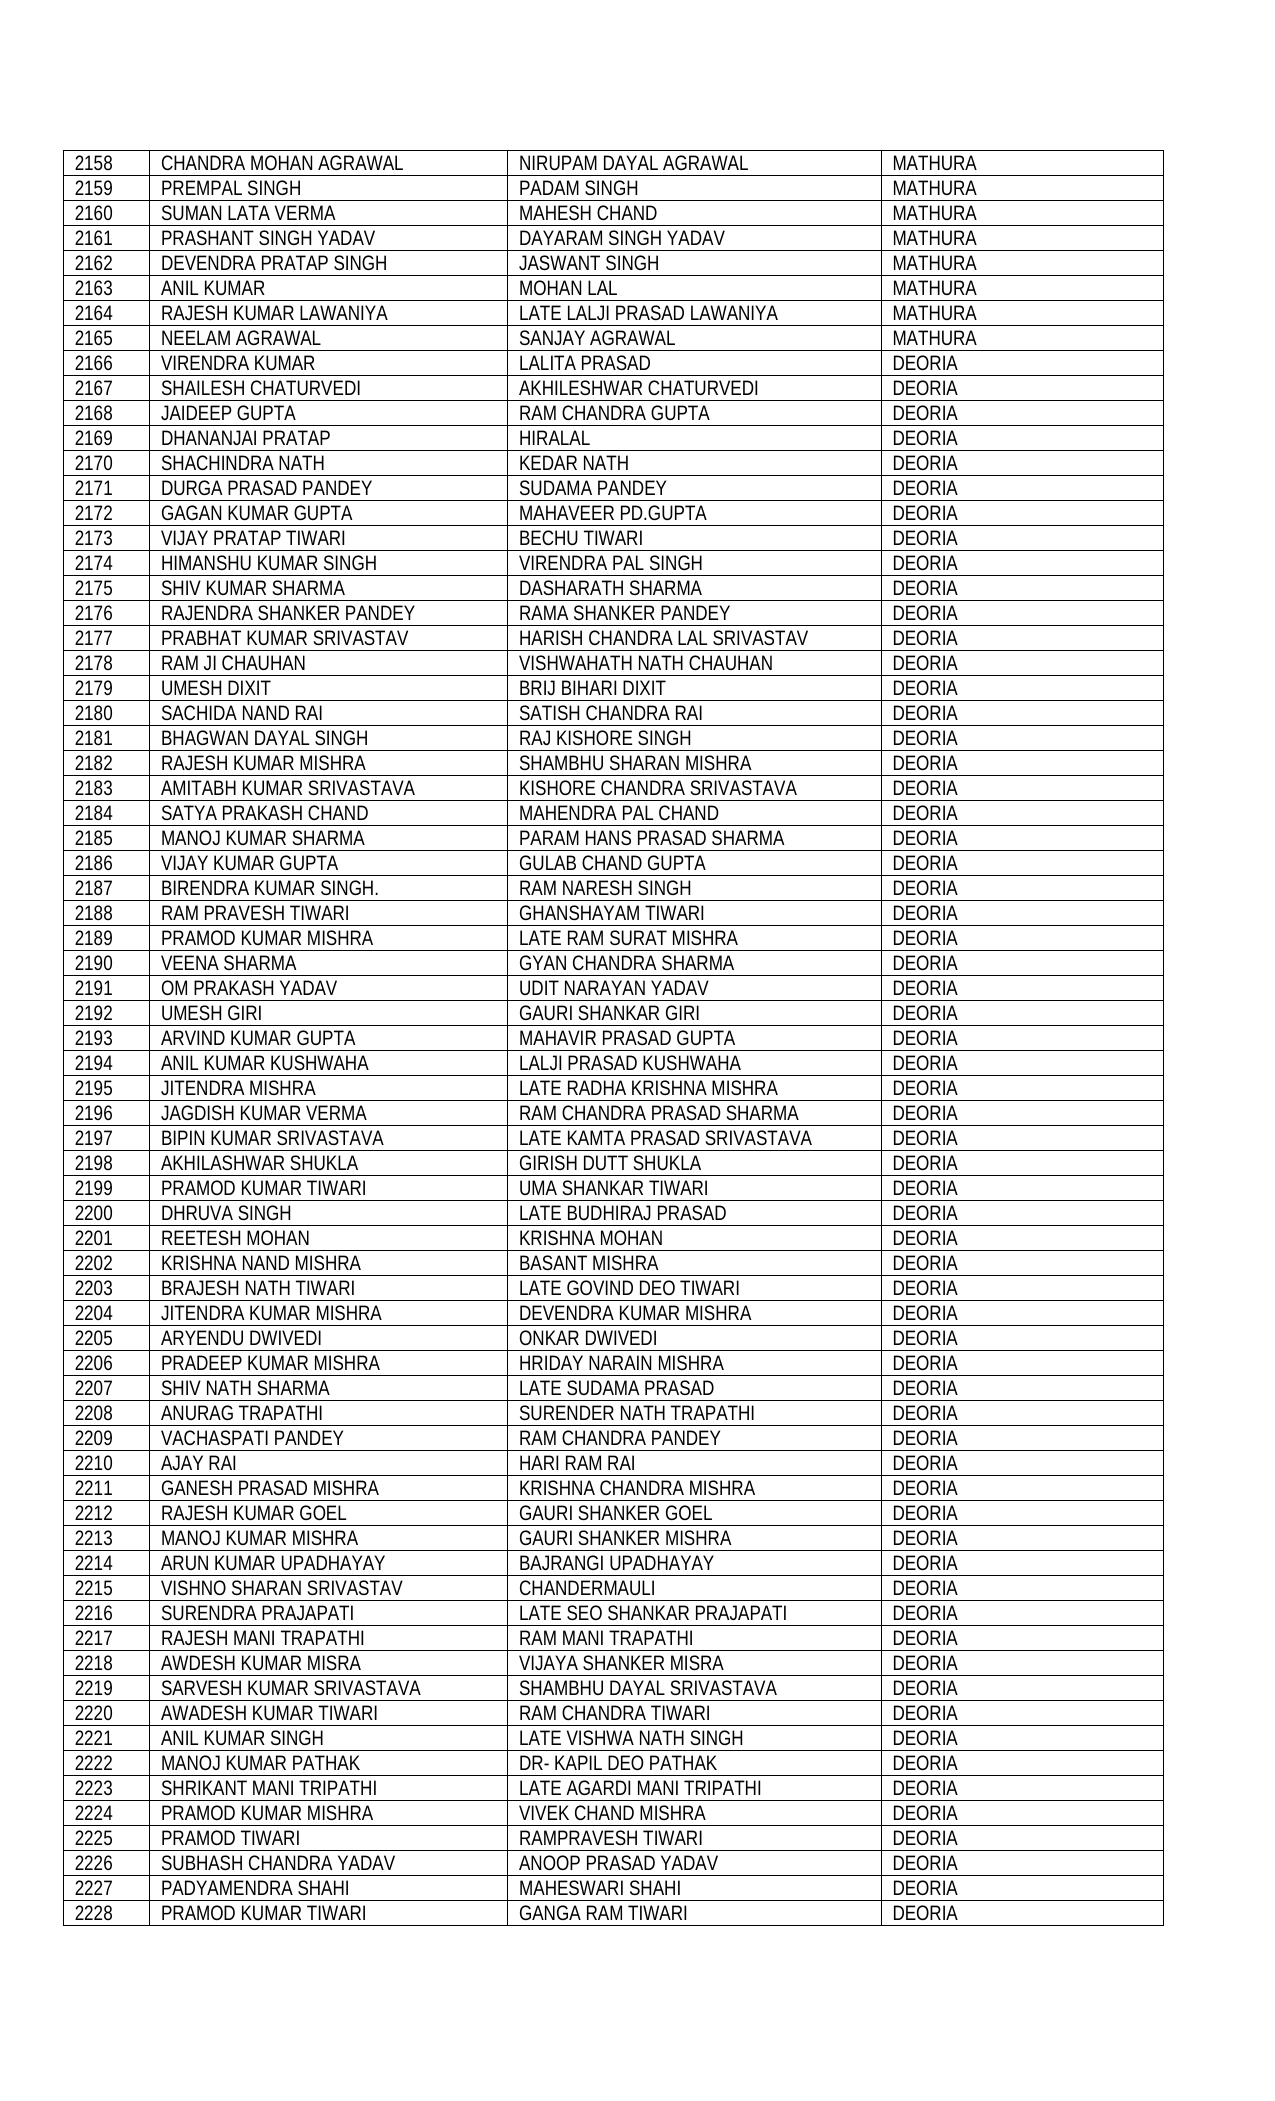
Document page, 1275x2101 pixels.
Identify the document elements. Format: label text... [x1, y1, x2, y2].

table_cell MATHURA [882, 151, 1163, 175]
table_cell 2172 [64, 501, 149, 525]
table_cell 2168 [64, 401, 149, 425]
table_cell JAIDEEP GUPTA [150, 401, 507, 425]
table_cell MAHESH CHAND [508, 201, 881, 225]
table_cell DEORIA [882, 1676, 1163, 1700]
table_cell MAHAVIR PRASAD GUPTA [508, 1026, 881, 1050]
table_cell SATISH CHANDRA RAI [508, 701, 881, 725]
table_cell PRADEEP KUMAR MISHRA [150, 1351, 507, 1375]
table_cell 2182 [64, 751, 149, 775]
table_cell GHANSHAYAM TIWARI [508, 901, 881, 925]
table_cell GAURI SHANKER MISHRA [508, 1526, 881, 1550]
table_cell 2163 [64, 276, 149, 300]
table_cell DEORIA [882, 1601, 1163, 1625]
table_cell DEORIA [882, 351, 1163, 375]
table_cell GAGAN KUMAR GUPTA [150, 501, 507, 525]
table_cell AKHILESHWAR CHATURVEDI [508, 376, 881, 400]
table_cell MAHAVEER PD.GUPTA [508, 501, 881, 525]
table_cell 2221 [64, 1726, 149, 1750]
table_cell 2176 [64, 601, 149, 625]
table_cell DEORIA [882, 1301, 1163, 1325]
table_cell PRAMOD TIWARI [150, 1826, 507, 1850]
table_cell VEENA SHARMA [150, 951, 507, 975]
table_cell 2183 [64, 776, 149, 800]
table_cell PRAMOD KUMAR TIWARI [150, 1176, 507, 1200]
table_cell MANOJ KUMAR PATHAK [150, 1751, 507, 1775]
table_cell DEORIA [882, 601, 1163, 625]
table_cell ANIL KUMAR SINGH [150, 1726, 507, 1750]
table_cell DEORIA [882, 1851, 1163, 1875]
table_cell SACHIDA NAND RAI [150, 701, 507, 725]
table_cell JAGDISH KUMAR VERMA [150, 1101, 507, 1125]
table_cell DURGA PRASAD PANDEY [150, 476, 507, 500]
table_cell GAURI SHANKAR GIRI [508, 1001, 881, 1025]
table_cell PREMPAL SINGH [150, 176, 507, 200]
table_cell 2193 [64, 1026, 149, 1050]
table_cell 2185 [64, 826, 149, 850]
table_cell KISHORE CHANDRA SRIVASTAVA [508, 776, 881, 800]
table_cell SHIV NATH SHARMA [150, 1376, 507, 1400]
table_cell RAJENDRA SHANKER PANDEY [150, 601, 507, 625]
table_cell ANIL KUMAR KUSHWAHA [150, 1051, 507, 1075]
table_cell BRIJ BIHARI DIXIT [508, 676, 881, 700]
table_cell DEORIA [882, 1151, 1163, 1175]
table_cell LATE RADHA KRISHNA MISHRA [508, 1076, 881, 1100]
table_cell SARVESH KUMAR SRIVASTAVA [150, 1676, 507, 1700]
table_cell HIRALAL [508, 426, 881, 450]
table_cell 2164 [64, 301, 149, 325]
table_cell 2181 [64, 726, 149, 750]
table_cell SHAMBHU SHARAN MISHRA [508, 751, 881, 775]
table_cell UMA SHANKAR TIWARI [508, 1176, 881, 1200]
table_cell LATE VISHWA NATH SINGH [508, 1726, 881, 1750]
table_cell BIRENDRA KUMAR SINGH. [150, 876, 507, 900]
table_cell DEORIA [882, 451, 1163, 475]
table_cell VISHNO SHARAN SRIVASTAV [150, 1576, 507, 1600]
table_cell 2210 [64, 1451, 149, 1475]
table_cell AJAY RAI [150, 1451, 507, 1475]
table_cell PARAM HANS PRASAD SHARMA [508, 826, 881, 850]
table_cell LATE BUDHIRAJ PRASAD [508, 1201, 881, 1225]
table_cell 2159 [64, 176, 149, 200]
table_cell DEORIA [882, 826, 1163, 850]
table_cell ARVIND KUMAR GUPTA [150, 1026, 507, 1050]
table_cell 2194 [64, 1051, 149, 1075]
table_cell CHANDERMAULI [508, 1576, 881, 1600]
table_cell 2196 [64, 1101, 149, 1125]
table_cell DEORIA [882, 1801, 1163, 1825]
table_cell DEORIA [882, 501, 1163, 525]
table_cell DEORIA [882, 1901, 1163, 1925]
table_cell 2217 [64, 1626, 149, 1650]
table_cell RAM CHANDRA TIWARI [508, 1701, 881, 1725]
table_cell BHAGWAN DAYAL SINGH [150, 726, 507, 750]
table_cell DEVENDRA KUMAR MISHRA [508, 1301, 881, 1325]
table_cell BAJRANGI UPADHAYAY [508, 1551, 881, 1575]
table_cell 2212 [64, 1501, 149, 1525]
table_cell DEORIA [882, 1176, 1163, 1200]
table_cell DEORIA [882, 1201, 1163, 1225]
table_cell RAM NARESH SINGH [508, 876, 881, 900]
table_cell 2171 [64, 476, 149, 500]
table_cell RAMA SHANKER PANDEY [508, 601, 881, 625]
table_cell 2228 [64, 1901, 149, 1925]
table_cell DEORIA [882, 926, 1163, 950]
table_cell 2197 [64, 1126, 149, 1150]
table_cell HARISH CHANDRA LAL SRIVASTAV [508, 626, 881, 650]
table_cell KRISHNA NAND MISHRA [150, 1251, 507, 1275]
table_cell DAYARAM SINGH YADAV [508, 226, 881, 250]
table_cell 2177 [64, 626, 149, 650]
table_cell 2174 [64, 551, 149, 575]
table_cell REETESH MOHAN [150, 1226, 507, 1250]
table_cell ANIL KUMAR [150, 276, 507, 300]
table_cell MANOJ KUMAR SHARMA [150, 826, 507, 850]
table_cell VIVEK CHAND MISHRA [508, 1801, 881, 1825]
table_cell GANESH PRASAD MISHRA [150, 1476, 507, 1500]
table_cell PADYAMENDRA SHAHI [150, 1876, 507, 1900]
table_cell 2173 [64, 526, 149, 550]
table_cell BIPIN KUMAR SRIVASTAVA [150, 1126, 507, 1150]
table_cell SURENDER NATH TRAPATHI [508, 1401, 881, 1425]
table_cell DEORIA [882, 651, 1163, 675]
table_cell JITENDRA MISHRA [150, 1076, 507, 1100]
table_cell 2199 [64, 1176, 149, 1200]
table_cell LATE SEO SHANKAR PRAJAPATI [508, 1601, 881, 1625]
table_cell DEORIA [882, 1226, 1163, 1250]
table_cell DEORIA [882, 951, 1163, 975]
table_cell 2203 [64, 1276, 149, 1300]
table_cell 2184 [64, 801, 149, 825]
table_cell DEORIA [882, 1251, 1163, 1275]
table_cell RAJESH KUMAR GOEL [150, 1501, 507, 1525]
table_cell DASHARATH SHARMA [508, 576, 881, 600]
table_cell BECHU TIWARI [508, 526, 881, 550]
table_cell RAM CHANDRA PRASAD SHARMA [508, 1101, 881, 1125]
table_cell 2198 [64, 1151, 149, 1175]
table_cell AKHILASHWAR SHUKLA [150, 1151, 507, 1175]
table_cell RAJ KISHORE SINGH [508, 726, 881, 750]
table_cell RAM CHANDRA PANDEY [508, 1426, 881, 1450]
table_cell ANURAG TRAPATHI [150, 1401, 507, 1425]
table_cell DEORIA [882, 901, 1163, 925]
table_cell DEORIA [882, 1826, 1163, 1850]
table_cell VACHASPATI PANDEY [150, 1426, 507, 1450]
table_cell DEORIA [882, 1326, 1163, 1350]
table_cell DEORIA [882, 726, 1163, 750]
table_cell SUBHASH CHANDRA YADAV [150, 1851, 507, 1875]
table_cell 2189 [64, 926, 149, 950]
table_cell 2161 [64, 226, 149, 250]
table_cell 2178 [64, 651, 149, 675]
table_cell AWDESH KUMAR MISRA [150, 1651, 507, 1675]
table_cell 2201 [64, 1226, 149, 1250]
table_cell 2209 [64, 1426, 149, 1450]
table_cell 2207 [64, 1376, 149, 1400]
table_cell ARYENDU DWIVEDI [150, 1326, 507, 1350]
table_cell DEORIA [882, 401, 1163, 425]
table_cell PRASHANT SINGH YADAV [150, 226, 507, 250]
table_cell BRAJESH NATH TIWARI [150, 1276, 507, 1300]
table_cell DEORIA [882, 1101, 1163, 1125]
table_cell 2219 [64, 1676, 149, 1700]
table_cell GULAB CHAND GUPTA [508, 851, 881, 875]
table_cell SHACHINDRA NATH [150, 451, 507, 475]
table_cell UMESH DIXIT [150, 676, 507, 700]
table_cell LATE SUDAMA PRASAD [508, 1376, 881, 1400]
table_cell GANGA RAM TIWARI [508, 1901, 881, 1925]
table_cell MATHURA [882, 276, 1163, 300]
table_cell RAMPRAVESH TIWARI [508, 1826, 881, 1850]
table_cell SUDAMA PANDEY [508, 476, 881, 500]
table_cell DEORIA [882, 526, 1163, 550]
table_cell MOHAN LAL [508, 276, 881, 300]
table_cell VIJAY KUMAR GUPTA [150, 851, 507, 875]
table_cell RAM MANI TRAPATHI [508, 1626, 881, 1650]
table_cell 2167 [64, 376, 149, 400]
table_cell LATE AGARDI MANI TRIPATHI [508, 1776, 881, 1800]
table_cell 2216 [64, 1601, 149, 1625]
table_cell ANOOP PRASAD YADAV [508, 1851, 881, 1875]
table_cell PRAMOD KUMAR MISHRA [150, 926, 507, 950]
table_cell 2208 [64, 1401, 149, 1425]
table_cell SUMAN LATA VERMA [150, 201, 507, 225]
table_cell DEORIA [882, 1701, 1163, 1725]
table_cell VIJAY PRATAP TIWARI [150, 526, 507, 550]
table_cell JASWANT SINGH [508, 251, 881, 275]
table_cell 2190 [64, 951, 149, 975]
table_cell 2215 [64, 1576, 149, 1600]
table_cell KRISHNA CHANDRA MISHRA [508, 1476, 881, 1500]
table_cell PRAMOD KUMAR TIWARI [150, 1901, 507, 1925]
table_cell 2192 [64, 1001, 149, 1025]
table_cell MATHURA [882, 251, 1163, 275]
table_cell 2180 [64, 701, 149, 725]
table_cell DHRUVA SINGH [150, 1201, 507, 1225]
table_cell 2166 [64, 351, 149, 375]
table_cell 2218 [64, 1651, 149, 1675]
table_cell 2169 [64, 426, 149, 450]
table_cell DEORIA [882, 1001, 1163, 1025]
table_cell 2158 [64, 151, 149, 175]
table_cell UMESH GIRI [150, 1001, 507, 1025]
table_cell 2160 [64, 201, 149, 225]
table_cell SANJAY AGRAWAL [508, 326, 881, 350]
table_cell MATHURA [882, 201, 1163, 225]
table_cell 2188 [64, 901, 149, 925]
table_cell 2226 [64, 1851, 149, 1875]
table_cell SHAILESH CHATURVEDI [150, 376, 507, 400]
table_cell NEELAM AGRAWAL [150, 326, 507, 350]
table_cell VISHWAHATH NATH CHAUHAN [508, 651, 881, 675]
table_cell UDIT NARAYAN YADAV [508, 976, 881, 1000]
table_cell LATE GOVIND DEO TIWARI [508, 1276, 881, 1300]
table_cell AMITABH KUMAR SRIVASTAVA [150, 776, 507, 800]
table_cell RAM CHANDRA GUPTA [508, 401, 881, 425]
table_cell ARUN KUMAR UPADHAYAY [150, 1551, 507, 1575]
table_cell 2191 [64, 976, 149, 1000]
table_cell DEORIA [882, 801, 1163, 825]
table_cell 2222 [64, 1751, 149, 1775]
table_cell GAURI SHANKER GOEL [508, 1501, 881, 1525]
table_cell DEORIA [882, 976, 1163, 1000]
table_cell DEORIA [882, 1776, 1163, 1800]
table_cell RAM JI CHAUHAN [150, 651, 507, 675]
table_cell AWADESH KUMAR TIWARI [150, 1701, 507, 1725]
table_cell DR- KAPIL DEO PATHAK [508, 1751, 881, 1775]
table_cell DEORIA [882, 1501, 1163, 1525]
table_cell DEORIA [882, 751, 1163, 775]
table_cell DEORIA [882, 1126, 1163, 1150]
table_cell OM PRAKASH YADAV [150, 976, 507, 1000]
table_cell 2224 [64, 1801, 149, 1825]
table_cell DEORIA [882, 1751, 1163, 1775]
table_cell 2227 [64, 1876, 149, 1900]
table_cell DEORIA [882, 676, 1163, 700]
table_cell DEORIA [882, 476, 1163, 500]
table_cell DEORIA [882, 1551, 1163, 1575]
table_cell DEORIA [882, 1026, 1163, 1050]
table_cell PRABHAT KUMAR SRIVASTAV [150, 626, 507, 650]
table_cell RAJESH MANI TRAPATHI [150, 1626, 507, 1650]
table_cell NIRUPAM DAYAL AGRAWAL [508, 151, 881, 175]
table_cell VIRENDRA PAL SINGH [508, 551, 881, 575]
table_cell DEORIA [882, 1626, 1163, 1650]
table_cell MATHURA [882, 176, 1163, 200]
table_cell ONKAR DWIVEDI [508, 1326, 881, 1350]
table_cell DEORIA [882, 701, 1163, 725]
table_cell DEORIA [882, 551, 1163, 575]
table_cell DEORIA [882, 1726, 1163, 1750]
table_cell MATHURA [882, 301, 1163, 325]
table_cell 2206 [64, 1351, 149, 1375]
table_cell SHIV KUMAR SHARMA [150, 576, 507, 600]
table_cell LALITA PRASAD [508, 351, 881, 375]
table_cell 2214 [64, 1551, 149, 1575]
table_cell DEORIA [882, 1876, 1163, 1900]
table_cell 2202 [64, 1251, 149, 1275]
table_cell GIRISH DUTT SHUKLA [508, 1151, 881, 1175]
table_cell 2225 [64, 1826, 149, 1850]
table_cell GYAN CHANDRA SHARMA [508, 951, 881, 975]
table_cell HARI RAM RAI [508, 1451, 881, 1475]
table_cell DEORIA [882, 626, 1163, 650]
table_cell 2162 [64, 251, 149, 275]
table_cell MATHURA [882, 226, 1163, 250]
table_cell SATYA PRAKASH CHAND [150, 801, 507, 825]
table_cell HIMANSHU KUMAR SINGH [150, 551, 507, 575]
table_cell 2187 [64, 876, 149, 900]
table_cell BASANT MISHRA [508, 1251, 881, 1275]
table_cell CHANDRA MOHAN AGRAWAL [150, 151, 507, 175]
table_cell DEORIA [882, 1426, 1163, 1450]
table_cell DEORIA [882, 1051, 1163, 1075]
table_cell 2179 [64, 676, 149, 700]
table_cell 2205 [64, 1326, 149, 1350]
table_cell DEORIA [882, 1576, 1163, 1600]
table_cell VIJAYA SHANKER MISRA [508, 1651, 881, 1675]
table_cell SURENDRA PRAJAPATI [150, 1601, 507, 1625]
table_cell HRIDAY NARAIN MISHRA [508, 1351, 881, 1375]
table_cell DHANANJAI PRATAP [150, 426, 507, 450]
table_cell 2220 [64, 1701, 149, 1725]
table_cell 2211 [64, 1476, 149, 1500]
table_cell 2175 [64, 576, 149, 600]
table_cell MAHESWARI SHAHI [508, 1876, 881, 1900]
table_cell PADAM SINGH [508, 176, 881, 200]
table_cell DEORIA [882, 376, 1163, 400]
table_cell LALJI PRASAD KUSHWAHA [508, 1051, 881, 1075]
table_cell KRISHNA MOHAN [508, 1226, 881, 1250]
table_cell SHRIKANT MANI TRIPATHI [150, 1776, 507, 1800]
table_cell 2195 [64, 1076, 149, 1100]
table_cell DEORIA [882, 1351, 1163, 1375]
table_cell MATHURA [882, 326, 1163, 350]
table_cell DEORIA [882, 1526, 1163, 1550]
table_cell LATE RAM SURAT MISHRA [508, 926, 881, 950]
table_cell 2204 [64, 1301, 149, 1325]
table_cell DEORIA [882, 876, 1163, 900]
table_cell RAM PRAVESH TIWARI [150, 901, 507, 925]
table_cell SHAMBHU DAYAL SRIVASTAVA [508, 1676, 881, 1700]
table_cell MAHENDRA PAL CHAND [508, 801, 881, 825]
table_cell DEORIA [882, 1076, 1163, 1100]
table_cell DEORIA [882, 1276, 1163, 1300]
table_cell 2223 [64, 1776, 149, 1800]
table_cell VIRENDRA KUMAR [150, 351, 507, 375]
table_cell 2170 [64, 451, 149, 475]
table_cell 2165 [64, 326, 149, 350]
table_cell DEORIA [882, 1401, 1163, 1425]
table_cell KEDAR NATH [508, 451, 881, 475]
table_cell LATE LALJI PRASAD LAWANIYA [508, 301, 881, 325]
table_cell 2213 [64, 1526, 149, 1550]
table_cell MANOJ KUMAR MISHRA [150, 1526, 507, 1550]
table_cell DEORIA [882, 1451, 1163, 1475]
table_cell DEVENDRA PRATAP SINGH [150, 251, 507, 275]
table_cell RAJESH KUMAR LAWANIYA [150, 301, 507, 325]
table_cell DEORIA [882, 1376, 1163, 1400]
table_cell DEORIA [882, 426, 1163, 450]
table_cell DEORIA [882, 1651, 1163, 1675]
table_cell DEORIA [882, 776, 1163, 800]
table_cell DEORIA [882, 576, 1163, 600]
table_cell DEORIA [882, 1476, 1163, 1500]
table_cell RAJESH KUMAR MISHRA [150, 751, 507, 775]
table_cell 2200 [64, 1201, 149, 1225]
table_cell DEORIA [882, 851, 1163, 875]
table_cell 2186 [64, 851, 149, 875]
table_cell LATE KAMTA PRASAD SRIVASTAVA [508, 1126, 881, 1150]
table_cell JITENDRA KUMAR MISHRA [150, 1301, 507, 1325]
table_cell PRAMOD KUMAR MISHRA [150, 1801, 507, 1825]
